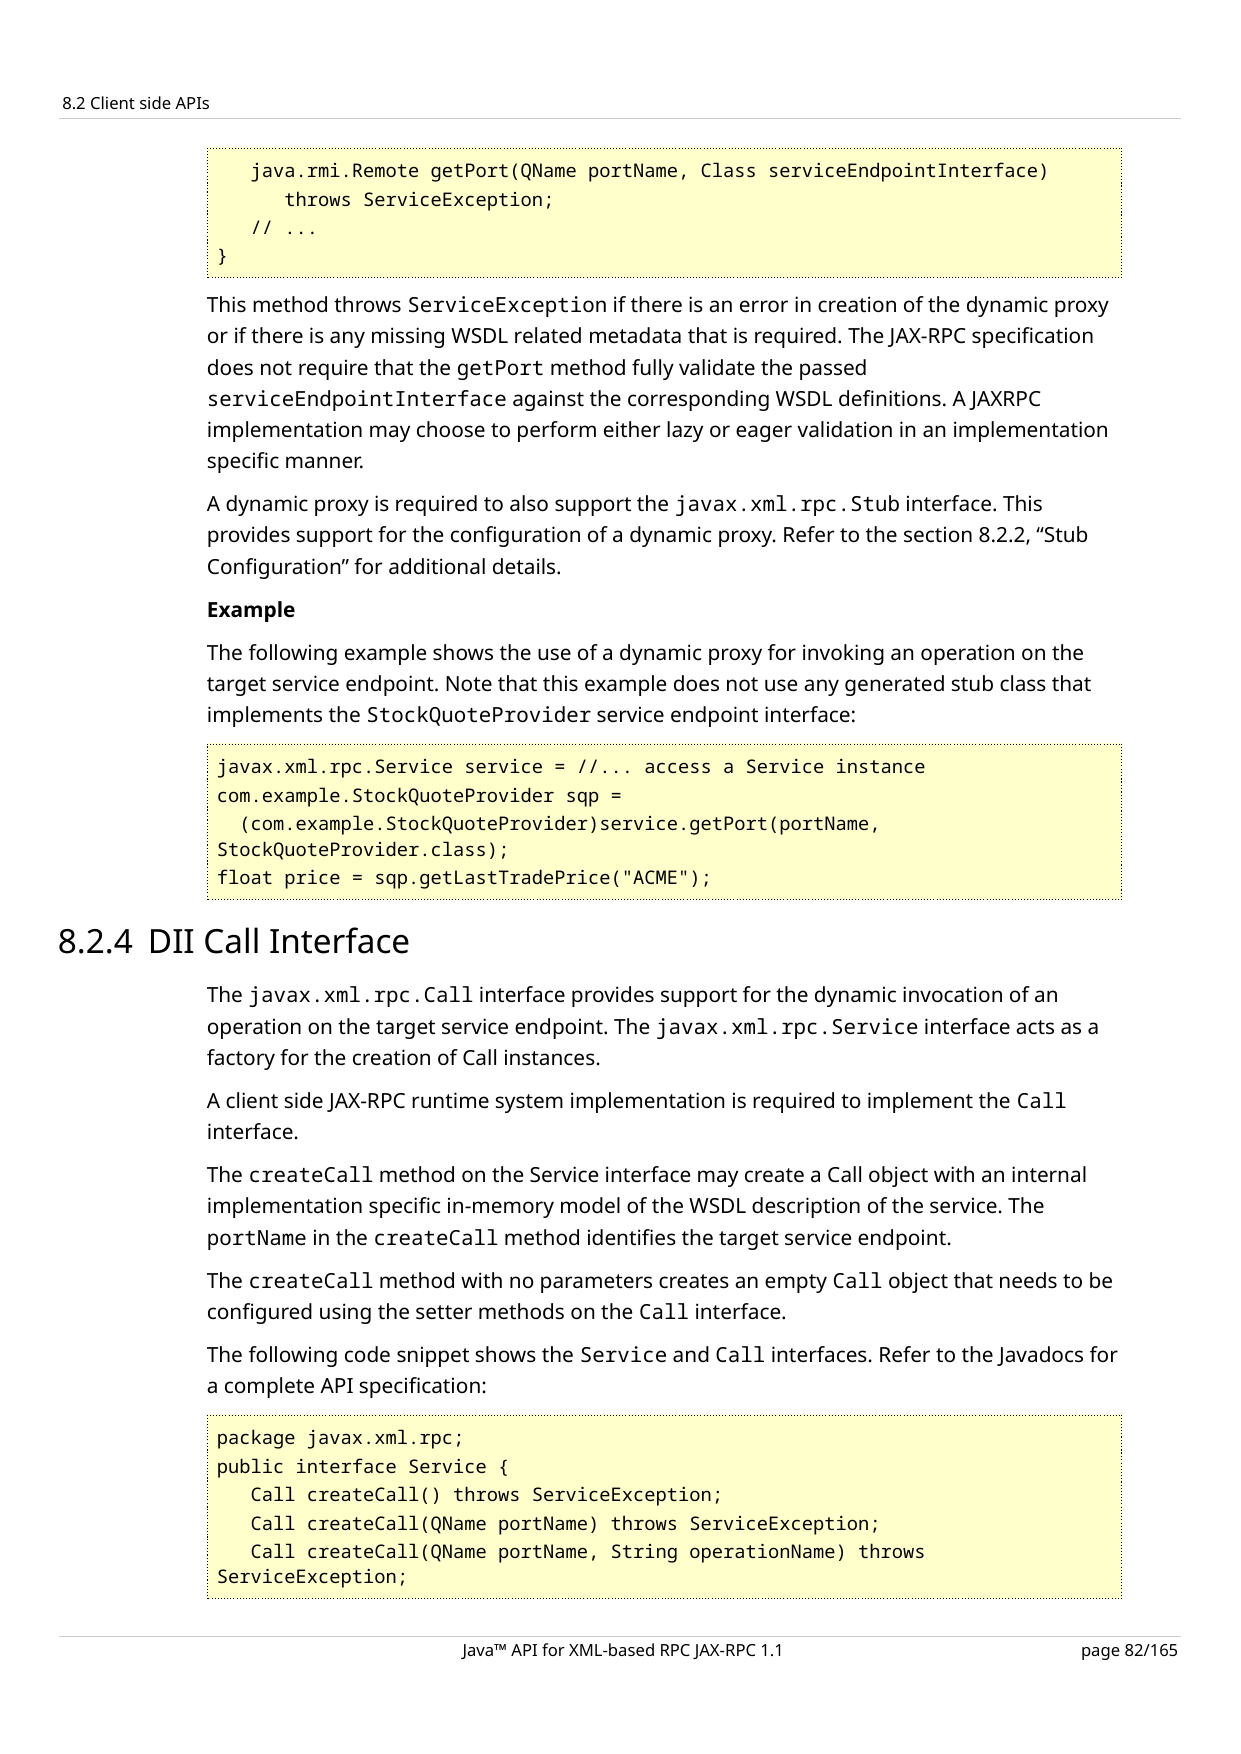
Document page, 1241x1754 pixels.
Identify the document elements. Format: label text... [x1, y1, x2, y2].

list com.example.StockQuoteProvider sqp = [207, 772, 1122, 800]
text The following code snippet shows the Service and Call interfaces. Refer to the Javadocs for a complete API specification: [207, 1340, 1122, 1400]
list throws ServiceException; [207, 176, 1122, 204]
list (com.example.StockQuoteProvider)service.getPort(portName, StockQuoteProvider.class); [207, 800, 1122, 854]
text Example [207, 595, 1122, 623]
text The createCall method with no parameters creates an empty Call object that needs to be configured using the setter methods on the Call interface. [207, 1266, 1122, 1326]
list Call createCall(QName portName, String operationName) throws ServiceException; [207, 1528, 1122, 1599]
list Call createCall() throws ServiceException; [207, 1471, 1122, 1500]
text The following example shows the use of a dynamic proxy for invoking an operation on the target service endpoint. Note that this example does not use any generated stub class that implements the StockQuoteProvider service endpoint interface: [207, 638, 1122, 729]
list float price = sqp.getLastTradePrice("ACME"); [207, 854, 1122, 900]
text The javax.xml.rpc.Call interface provides support for the dynamic invocation of an operation on the target service endpoint. The javax.xml.rpc.Service interface acts as a factory for the creation of Call instances. [207, 981, 1122, 1072]
text This method throws ServiceException if there is an error in creation of the dynamic proxy or if there is any missing WSDL related metadata that is required. The JAX-RPC specification does not require that the getPort method fully validate the passed serviceEndpointInterface against the corresponding WSDL definitions. A JAXRPC implementation may choose to perform either lazy or eager validation in an implementation specific manner. [207, 290, 1122, 475]
list java.rmi.Remote getPort(QName portName, Class serviceEndpointInterface) [207, 147, 1122, 176]
text A client side JAX-RPC runtime system implementation is required to implement the Call interface. [207, 1086, 1122, 1146]
list package javax.xml.rpc; [207, 1414, 1122, 1443]
text A dynamic proxy is required to also support the javax.xml.rpc.Stub interface. This provides support for the configuration of a dynamic proxy. Refer to the section 8.2.2, “Stub Configuration” for additional details. [207, 489, 1122, 580]
list public interface Service { [207, 1443, 1122, 1471]
list Call createCall(QName portName) throws ServiceException; [207, 1500, 1122, 1528]
subtitle DII Call Interface [133, 917, 1181, 963]
list } [207, 233, 1122, 278]
text The createCall method on the Service interface may create a Call object with an internal implementation specific in-memory model of the WSDL description of the service. The portName in the createCall method identifies the target service endpoint. [207, 1160, 1122, 1251]
list javax.xml.rpc.Service service = //... access a Service instance [207, 743, 1122, 772]
list // ... [207, 204, 1122, 233]
